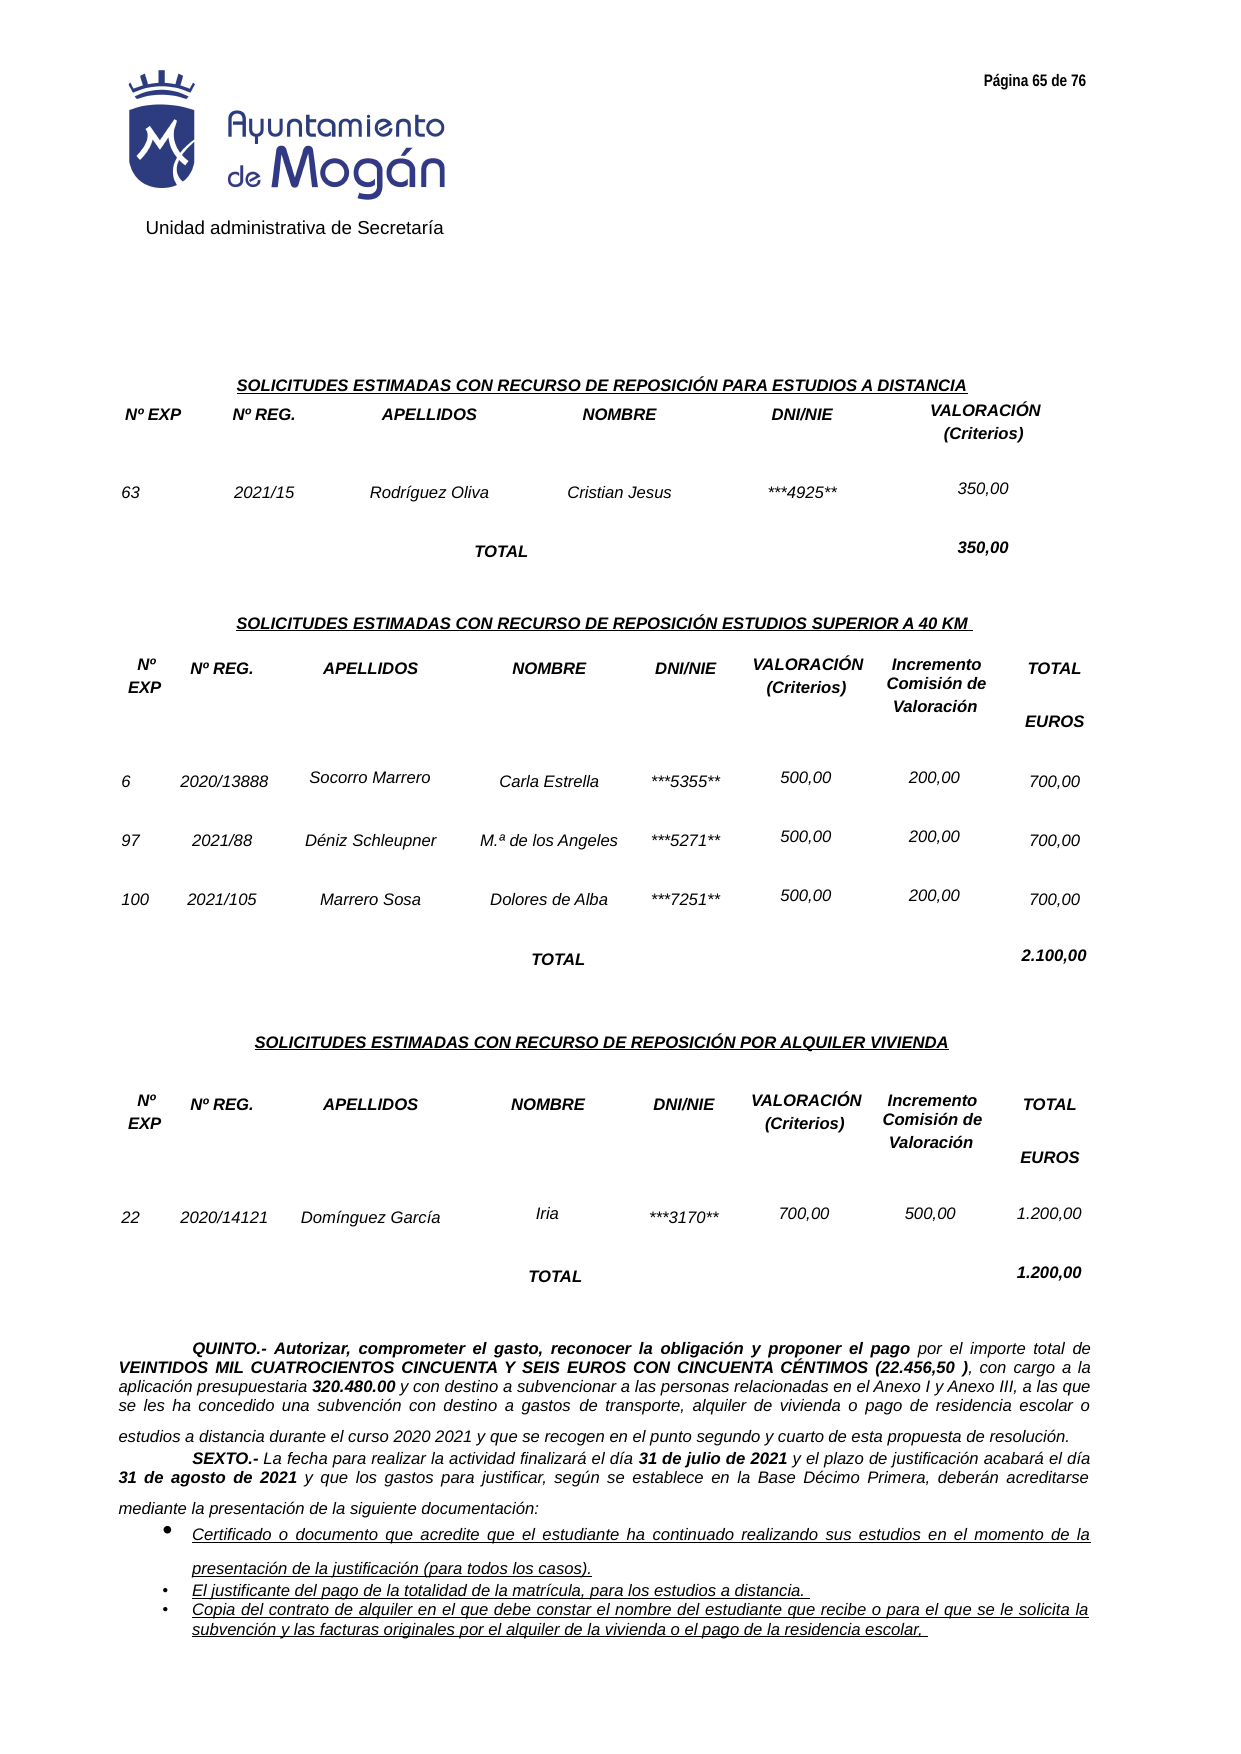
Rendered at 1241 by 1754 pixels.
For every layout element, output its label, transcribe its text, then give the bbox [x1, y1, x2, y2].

table_header NOMBRE [523, 398, 720, 476]
table_cell 2020/14121 [175, 1201, 273, 1260]
table_cell 2.100,00 [1003, 943, 1111, 1002]
table_cell TOTAL [118, 943, 1003, 1002]
table_cell Déniz Schleupner [273, 824, 473, 883]
table_cell TOTAL [118, 535, 888, 594]
table_cell 2021/105 [175, 883, 273, 943]
table_cell 2021/88 [175, 824, 273, 883]
table_cell 350,00 [889, 476, 1083, 535]
table_cell Marrero Sosa [273, 883, 473, 943]
table_cell 700,00 [744, 1201, 869, 1260]
table_cell Domínguez García [273, 1201, 473, 1260]
table_cell 200,00 [872, 824, 1003, 883]
table_header Nº EXP [118, 1088, 175, 1201]
table_header APELLIDOS [273, 652, 473, 765]
table_cell 100 [118, 883, 175, 943]
table_cell 500,00 [746, 765, 872, 824]
table_cell TOTAL [118, 1260, 997, 1319]
table_header Incremento Comisión de Valoración [872, 652, 1003, 765]
table_cell 500,00 [746, 883, 872, 943]
table_cell 200,00 [872, 883, 1003, 943]
table_header NOMBRE [473, 1088, 628, 1201]
table_cell 63 [118, 476, 192, 535]
table_cell Socorro Marrero [273, 765, 473, 824]
text SEXTO.- La fecha para realizar la actividad finalizará el día 31 de julio de 2021 y el plazo de justificación acabará el día 31 de agosto de 2021 y que los gastos para justificar, según se establece en la Base Décimo Primera, deberán acreditarse mediante la presentación de la siguiente documentación: [118, 1449, 1092, 1521]
table_cell 350,00 [889, 535, 1083, 594]
table_header Nº EXP [118, 398, 192, 476]
table_header VALORACIÓN (Criterios) [889, 398, 1083, 476]
list Copia del contrato de alquiler en el que debe constar el nombre del estudiante que recibe o para el que se le solicita la subvención y las facturas originales por el alquiler de la vivienda o el pago de la residencia escolar, [162, 1600, 1092, 1638]
table_cell 500,00 [746, 824, 872, 883]
table_cell ***4925** [720, 476, 888, 535]
table_cell ***3170** [628, 1201, 744, 1260]
text SOLICITUDES ESTIMADAS CON RECURSO DE REPOSICIÓN PARA ESTUDIOS A DISTANCIA [118, 364, 1092, 398]
table_header Incremento Comisión de Valoración [869, 1088, 997, 1201]
table_header Nº EXP [118, 652, 175, 765]
table_header Nº REG. [175, 652, 273, 765]
table_header TOTAL EUROS [1003, 652, 1111, 765]
table_header TOTAL EUROS [997, 1088, 1107, 1201]
list El justificante del pago de la totalidad de la matrícula, para los estudios a distancia. [162, 1581, 1092, 1600]
table_cell 2020/13888 [175, 765, 273, 824]
table_cell ***5355** [630, 765, 746, 824]
table_cell 700,00 [1003, 824, 1111, 883]
table_header APELLIDOS [340, 398, 523, 476]
table_cell 500,00 [869, 1201, 997, 1260]
table_cell 1.200,00 [997, 1260, 1107, 1319]
table_cell ***7251** [630, 883, 746, 943]
table_cell 97 [118, 824, 175, 883]
table_cell M.ª de los Angeles [473, 824, 630, 883]
table_cell Cristian Jesus [523, 476, 720, 535]
text SOLICITUDES ESTIMADAS CON RECURSO DE REPOSICIÓN POR ALQUILER VIVIENDA [118, 1021, 1092, 1054]
table_cell Dolores de Alba [473, 883, 630, 943]
text SOLICITUDES ESTIMADAS CON RECURSO DE REPOSICIÓN ESTUDIOS SUPERIOR A 40 KM [118, 614, 1092, 633]
table_cell ***5271** [630, 824, 746, 883]
table_cell 200,00 [872, 765, 1003, 824]
table_cell 22 [118, 1201, 175, 1260]
table_cell 700,00 [1003, 883, 1111, 943]
table_cell 2021/15 [193, 476, 340, 535]
table_cell 700,00 [1003, 765, 1111, 824]
table_header DNI/NIE [630, 652, 746, 765]
table_header DNI/NIE [628, 1088, 744, 1201]
picture [128, 70, 445, 206]
text QUINTO.- Autorizar, comprometer el gasto, reconocer la obligación y proponer el pago por el importe total de VEINTIDOS MIL CUATROCIENTOS CINCUENTA Y SEIS EUROS CON CINCUENTA CÉNTIMOS (22.456,50 ), con cargo a la aplicación presupuestaria 320.480.00 y con destino a subvencionar a las personas relacionadas en el Anexo I y Anexo III, a las que se les ha concedido una subvención con destino a gastos de transporte, alquiler de vivienda o pago de residencia escolar o estudios a distancia durante el curso 2020 2021 y que se recogen en el punto segundo y cuarto de esta propuesta de resolución. [118, 1338, 1092, 1449]
table_header Nº REG. [175, 1088, 273, 1201]
table_header NOMBRE [473, 652, 630, 765]
table_cell Carla Estrella [473, 765, 630, 824]
table_header Nº REG. [193, 398, 340, 476]
table_header DNI/NIE [720, 398, 888, 476]
table_header APELLIDOS [273, 1088, 473, 1201]
table_cell Iria [473, 1201, 628, 1260]
list Certificado o documento que acredite que el estudiante ha continuado realizando sus estudios en el momento de la presentación de la justificación (para todos los casos). [162, 1521, 1092, 1581]
table_cell Rodríguez Oliva [340, 476, 523, 535]
table_header VALORACIÓN (Criterios) [746, 652, 872, 765]
table_header VALORACIÓN (Criterios) [744, 1088, 869, 1201]
table_cell 6 [118, 765, 175, 824]
table_cell 1.200,00 [997, 1201, 1107, 1260]
